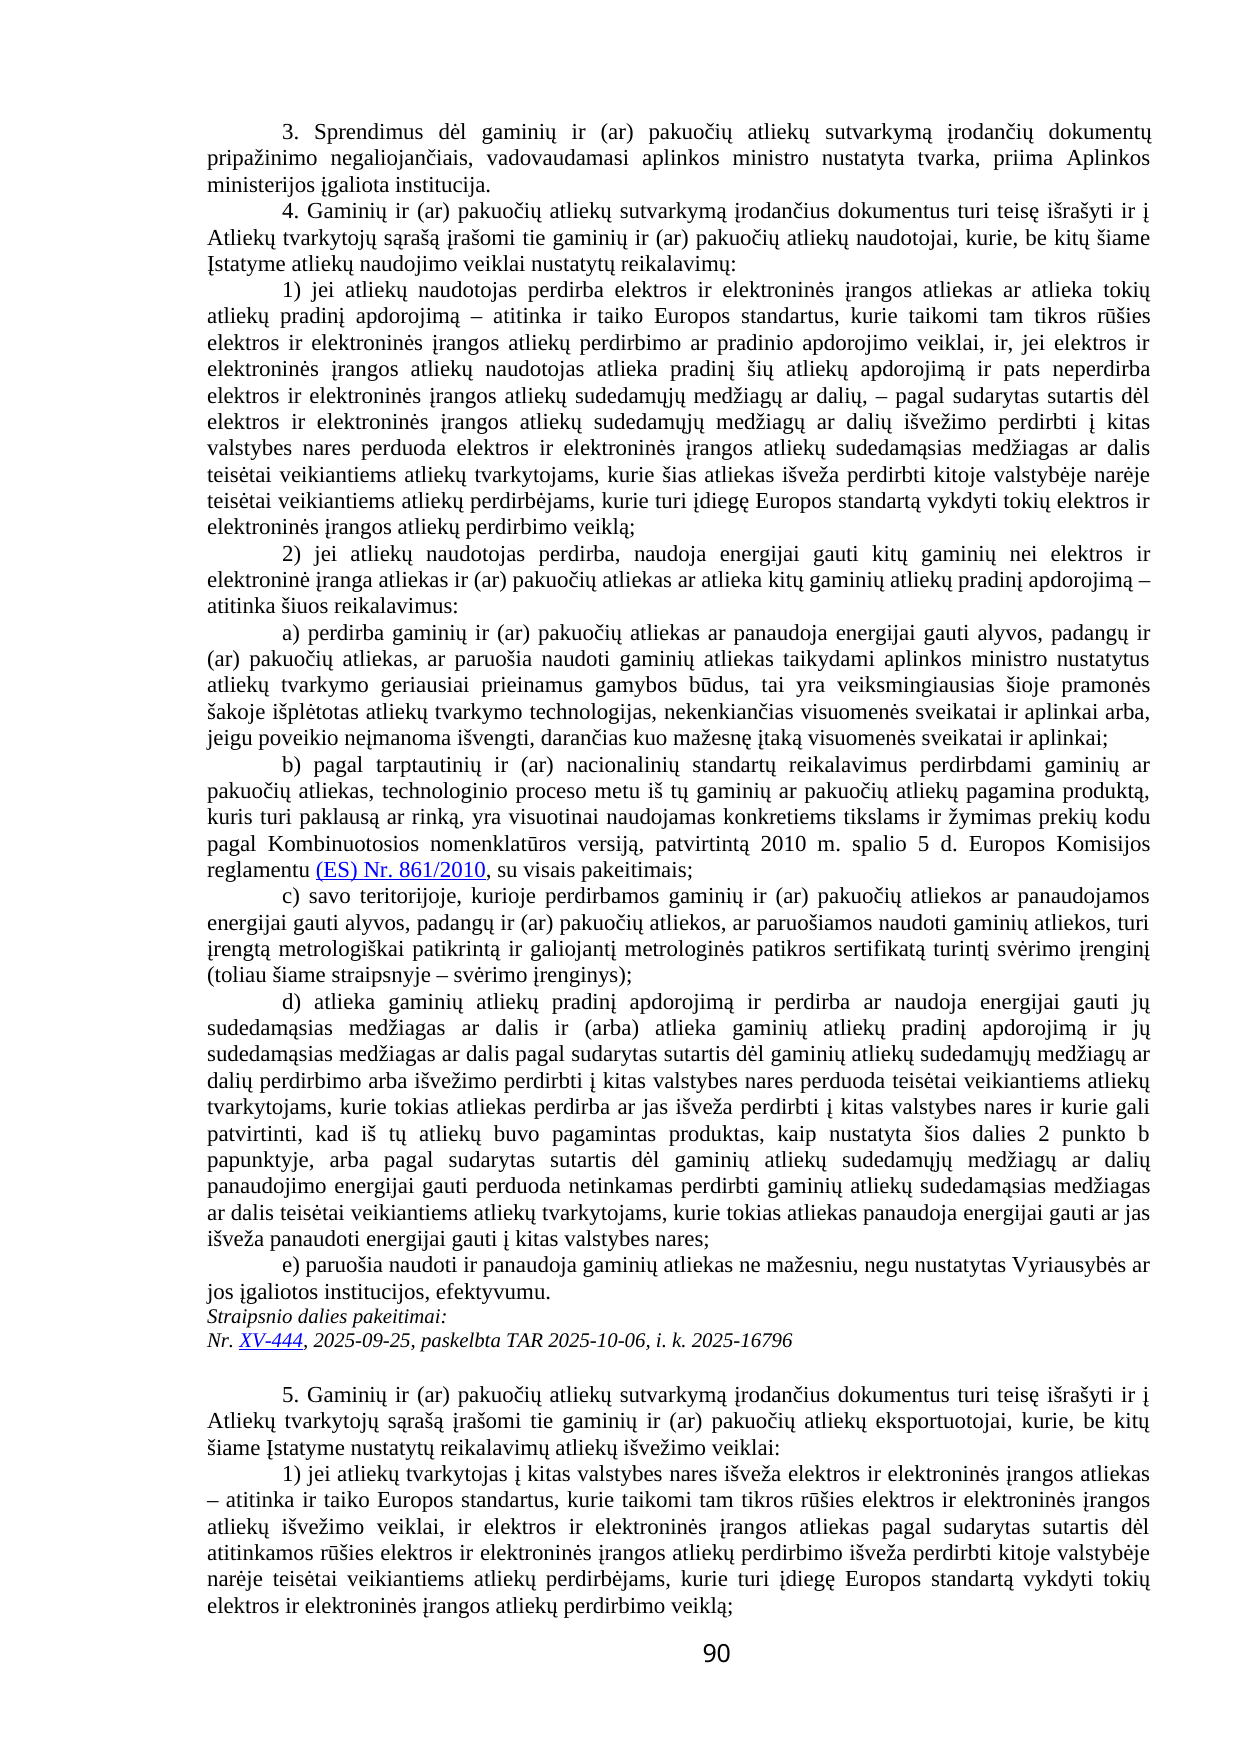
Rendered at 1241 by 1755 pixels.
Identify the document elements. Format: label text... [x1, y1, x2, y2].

text b) pagal tarptautinių ir (ar) nacionalinių standartų reikalavimus perdirbdami gaminių ar pakuočių atliekas, technologinio proceso metu iš tų gaminių ar pakuočių atliekų pagamina produktą, kuris turi paklausą ar rinką, yra visuotinai naudojamas konkretiems tikslams ir žymimas prekių kodu pagal Kombinuotosios nomenklatūros versiją, patvirtintą 2010 m. spalio 5 d. Europos Komisijos reglamentu (ES) Nr. 861/2010, su visais pakeitimais; [207, 751, 1152, 882]
text 1) jei atliekų naudotojas perdirba elektros ir elektroninės įrangos atliekas ar atlieka tokių atliekų pradinį apdorojimą – atitinka ir taiko Europos standartus, kurie taikomi tam tikros rūšies elektros ir elektroninės įrangos atliekų perdirbimo ar pradinio apdorojimo veiklai, ir, jei elektros ir elektroninės įrangos atliekų naudotojas atlieka pradinį šių atliekų apdorojimą ir pats neperdirba elektros ir elektroninės įrangos atliekų sudedamųjų medžiagų ar dalių, – pagal sudarytas sutartis dėl elektros ir elektroninės įrangos atliekų sudedamųjų medžiagų ar dalių išvežimo perdirbti į kitas valstybes nares perduoda elektros ir elektroninės įrangos atliekų sudedamąsias medžiagas ar dalis teisėtai veikiantiems atliekų tvarkytojams, kurie šias atliekas išveža perdirbti kitoje valstybėje narėje teisėtai veikiantiems atliekų perdirbėjams, kurie turi įdiegę Europos standartą vykdyti tokių elektros ir elektroninės įrangos atliekų perdirbimo veiklą; [207, 276, 1152, 540]
text a) perdirba gaminių ir (ar) pakuočių atliekas ar panaudoja energijai gauti alyvos, padangų ir (ar) pakuočių atliekas, ar paruošia naudoti gaminių atliekas taikydami aplinkos ministro nustatytus atliekų tvarkymo geriausiai prieinamus gamybos būdus, tai yra veiksmingiausias šioje pramonės šakoje išplėtotas atliekų tvarkymo technologijas, nekenkiančias visuomenės sveikatai ir aplinkai arba, jeigu poveikio neįmanoma išvengti, darančias kuo mažesnę įtaką visuomenės sveikatai ir aplinkai; [207, 619, 1152, 751]
text Nr. XV-444, 2025-09-25, paskelbta TAR 2025-10-06, i. k. 2025-16796 [207, 1328, 1152, 1352]
text Straipsnio dalies pakeitimai: [207, 1304, 1152, 1328]
text 3. Sprendimus dėl gaminių ir (ar) pakuočių atliekų sutvarkymą įrodančių dokumentų pripažinimo negaliojančiais, vadovaudamasi aplinkos ministro nustatyta tvarka, priima Aplinkos ministerijos įgaliota institucija. [207, 118, 1152, 197]
text c) savo teritorijoje, kurioje perdirbamos gaminių ir (ar) pakuočių atliekos ar panaudojamos energijai gauti alyvos, padangų ir (ar) pakuočių atliekos, ar paruošiamos naudoti gaminių atliekos, turi įrengtą metrologiškai patikrintą ir galiojantį metrologinės patikros sertifikatą turintį svėrimo įrenginį (toliau šiame straipsnyje – svėrimo įrenginys); [207, 882, 1152, 988]
text d) atlieka gaminių atliekų pradinį apdorojimą ir perdirba ar naudoja energijai gauti jų sudedamąsias medžiagas ar dalis ir (arba) atlieka gaminių atliekų pradinį apdorojimą ir jų sudedamąsias medžiagas ar dalis pagal sudarytas sutartis dėl gaminių atliekų sudedamųjų medžiagų ar dalių perdirbimo arba išvežimo perdirbti į kitas valstybes nares perduoda teisėtai veikiantiems atliekų tvarkytojams, kurie tokias atliekas perdirba ar jas išveža perdirbti į kitas valstybes nares ir kurie gali patvirtinti, kad iš tų atliekų buvo pagamintas produktas, kaip nustatyta šios dalies 2 punkto b papunktyje, arba pagal sudarytas sutartis dėl gaminių atliekų sudedamųjų medžiagų ar dalių panaudojimo energijai gauti perduoda netinkamas perdirbti gaminių atliekų sudedamąsias medžiagas ar dalis teisėtai veikiantiems atliekų tvarkytojams, kurie tokias atliekas panaudoja energijai gauti ar jas išveža panaudoti energijai gauti į kitas valstybes nares; [207, 988, 1152, 1251]
text e) paruošia naudoti ir panaudoja gaminių atliekas ne mažesniu, negu nustatytas Vyriausybės ar jos įgaliotos institucijos, efektyvumu. [207, 1251, 1152, 1304]
text 4. Gaminių ir (ar) pakuočių atliekų sutvarkymą įrodančius dokumentus turi teisę išrašyti ir į Atliekų tvarkytojų sąrašą įrašomi tie gaminių ir (ar) pakuočių atliekų naudotojai, kurie, be kitų šiame Įstatyme atliekų naudojimo veiklai nustatytų reikalavimų: [207, 197, 1152, 276]
text 5. Gaminių ir (ar) pakuočių atliekų sutvarkymą įrodančius dokumentus turi teisę išrašyti ir į Atliekų tvarkytojų sąrašą įrašomi tie gaminių ir (ar) pakuočių atliekų eksportuotojai, kurie, be kitų šiame Įstatyme nustatytų reikalavimų atliekų išvežimo veiklai: [207, 1381, 1152, 1460]
text 2) jei atliekų naudotojas perdirba, naudoja energijai gauti kitų gaminių nei elektros ir elektroninė įranga atliekas ir (ar) pakuočių atliekas ar atlieka kitų gaminių atliekų pradinį apdorojimą – atitinka šiuos reikalavimus: [207, 540, 1152, 619]
text 1) jei atliekų tvarkytojas į kitas valstybes nares išveža elektros ir elektroninės įrangos atliekas – atitinka ir taiko Europos standartus, kurie taikomi tam tikros rūšies elektros ir elektroninės įrangos atliekų išvežimo veiklai, ir elektros ir elektroninės įrangos atliekas pagal sudarytas sutartis dėl atitinkamos rūšies elektros ir elektroninės įrangos atliekų perdirbimo išveža perdirbti kitoje valstybėje narėje teisėtai veikiantiems atliekų perdirbėjams, kurie turi įdiegę Europos standartą vykdyti tokių elektros ir elektroninės įrangos atliekų perdirbimo veiklą; [207, 1460, 1152, 1618]
